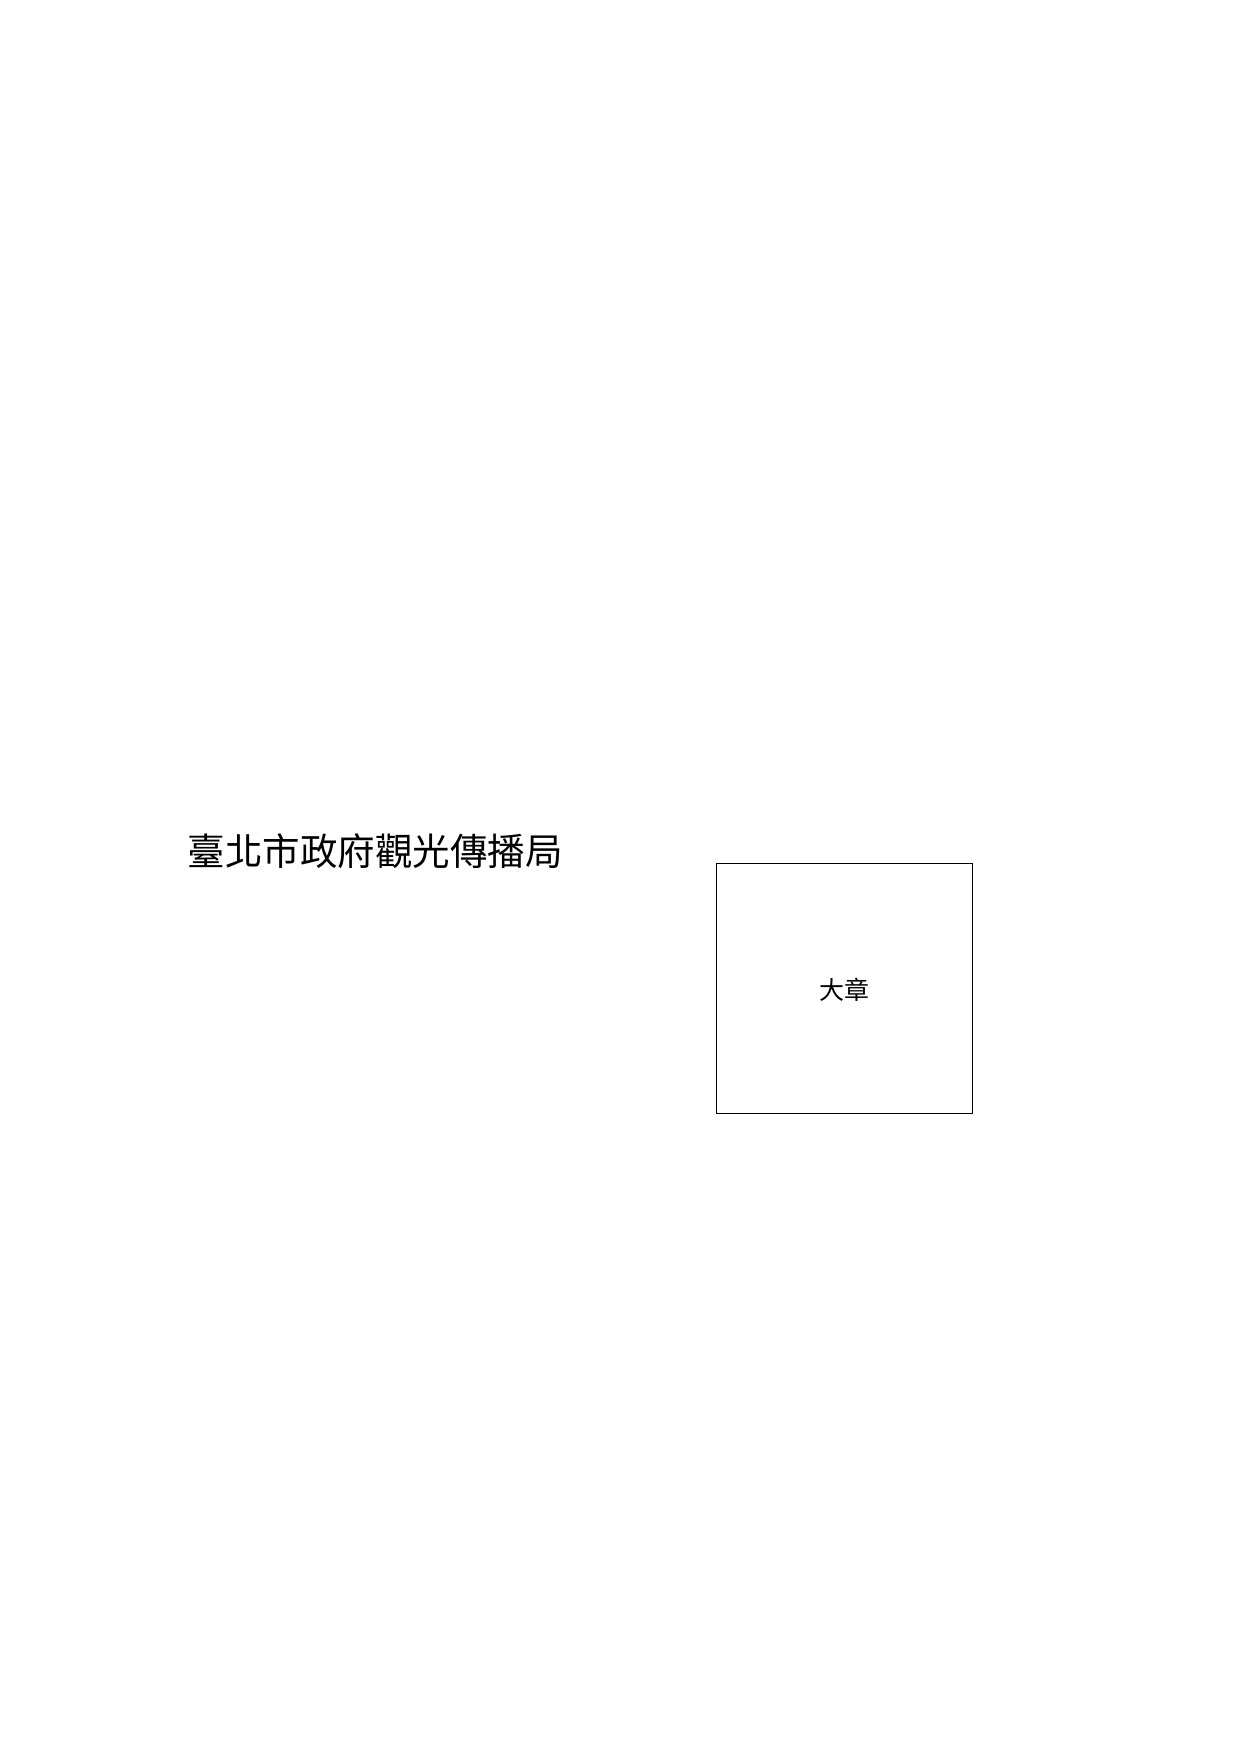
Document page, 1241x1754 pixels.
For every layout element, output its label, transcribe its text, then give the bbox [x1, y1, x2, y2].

text [717, 864, 972, 1113]
text 臺北市政府觀光傳播局 [75, 822, 1165, 876]
text 大章 [732, 970, 957, 1006]
